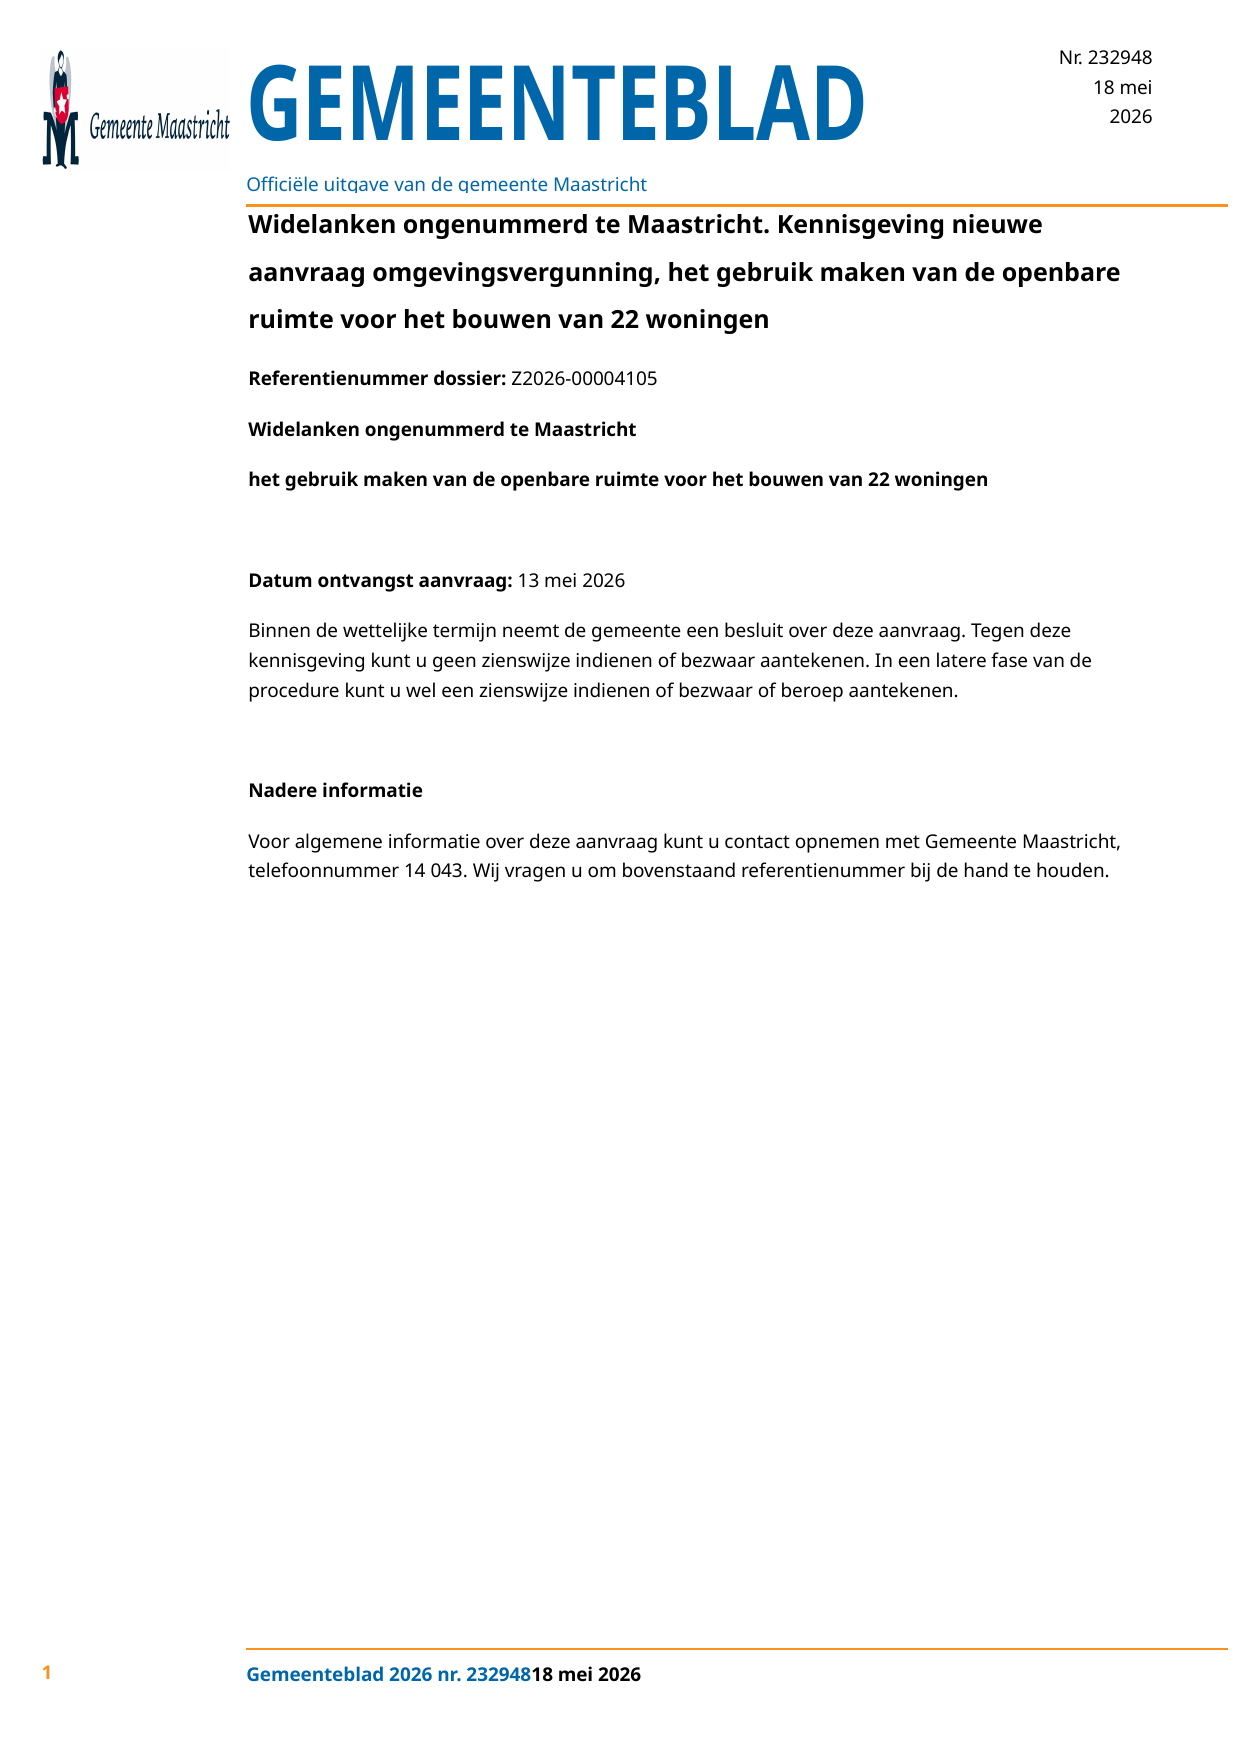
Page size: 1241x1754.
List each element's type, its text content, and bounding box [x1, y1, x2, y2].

text Datum ontvangst aanvraag: 13 mei 2026 [248, 567, 1152, 593]
text Widelanken ongenummerd te Maastricht [248, 416, 1152, 442]
text Referentienummer dossier: Z2026-00004105 [248, 366, 1152, 391]
text het gebruik maken van de openbare ruimte voor het bouwen van 22 woningen [248, 466, 1152, 492]
text Widelanken ongenummerd te Maastricht. Kennisgeving nieuwe aanvraag omgevingsvergunning, het gebruik maken van de openbare ruimte voor het bouwen van 22 woningen [248, 207, 1152, 336]
picture [41, 47, 231, 172]
text Nadere informatie [248, 778, 1152, 803]
text Binnen de wettelijke termijn neemt de gemeente een besluit over deze aanvraag. Tegen deze kennisgeving kunt u geen zienswijze indienen of bezwaar aantekenen. In een latere fase van de procedure kunt u wel een zienswijze indienen of bezwaar of beroep aantekenen. [248, 618, 1152, 702]
text Voor algemene informatie over deze aanvraag kunt u contact opnemen met Gemeente Maastricht, telefoonnummer 14 043. Wij vragen u om bovenstaand referentienummer bij de hand te houden. [248, 828, 1152, 883]
